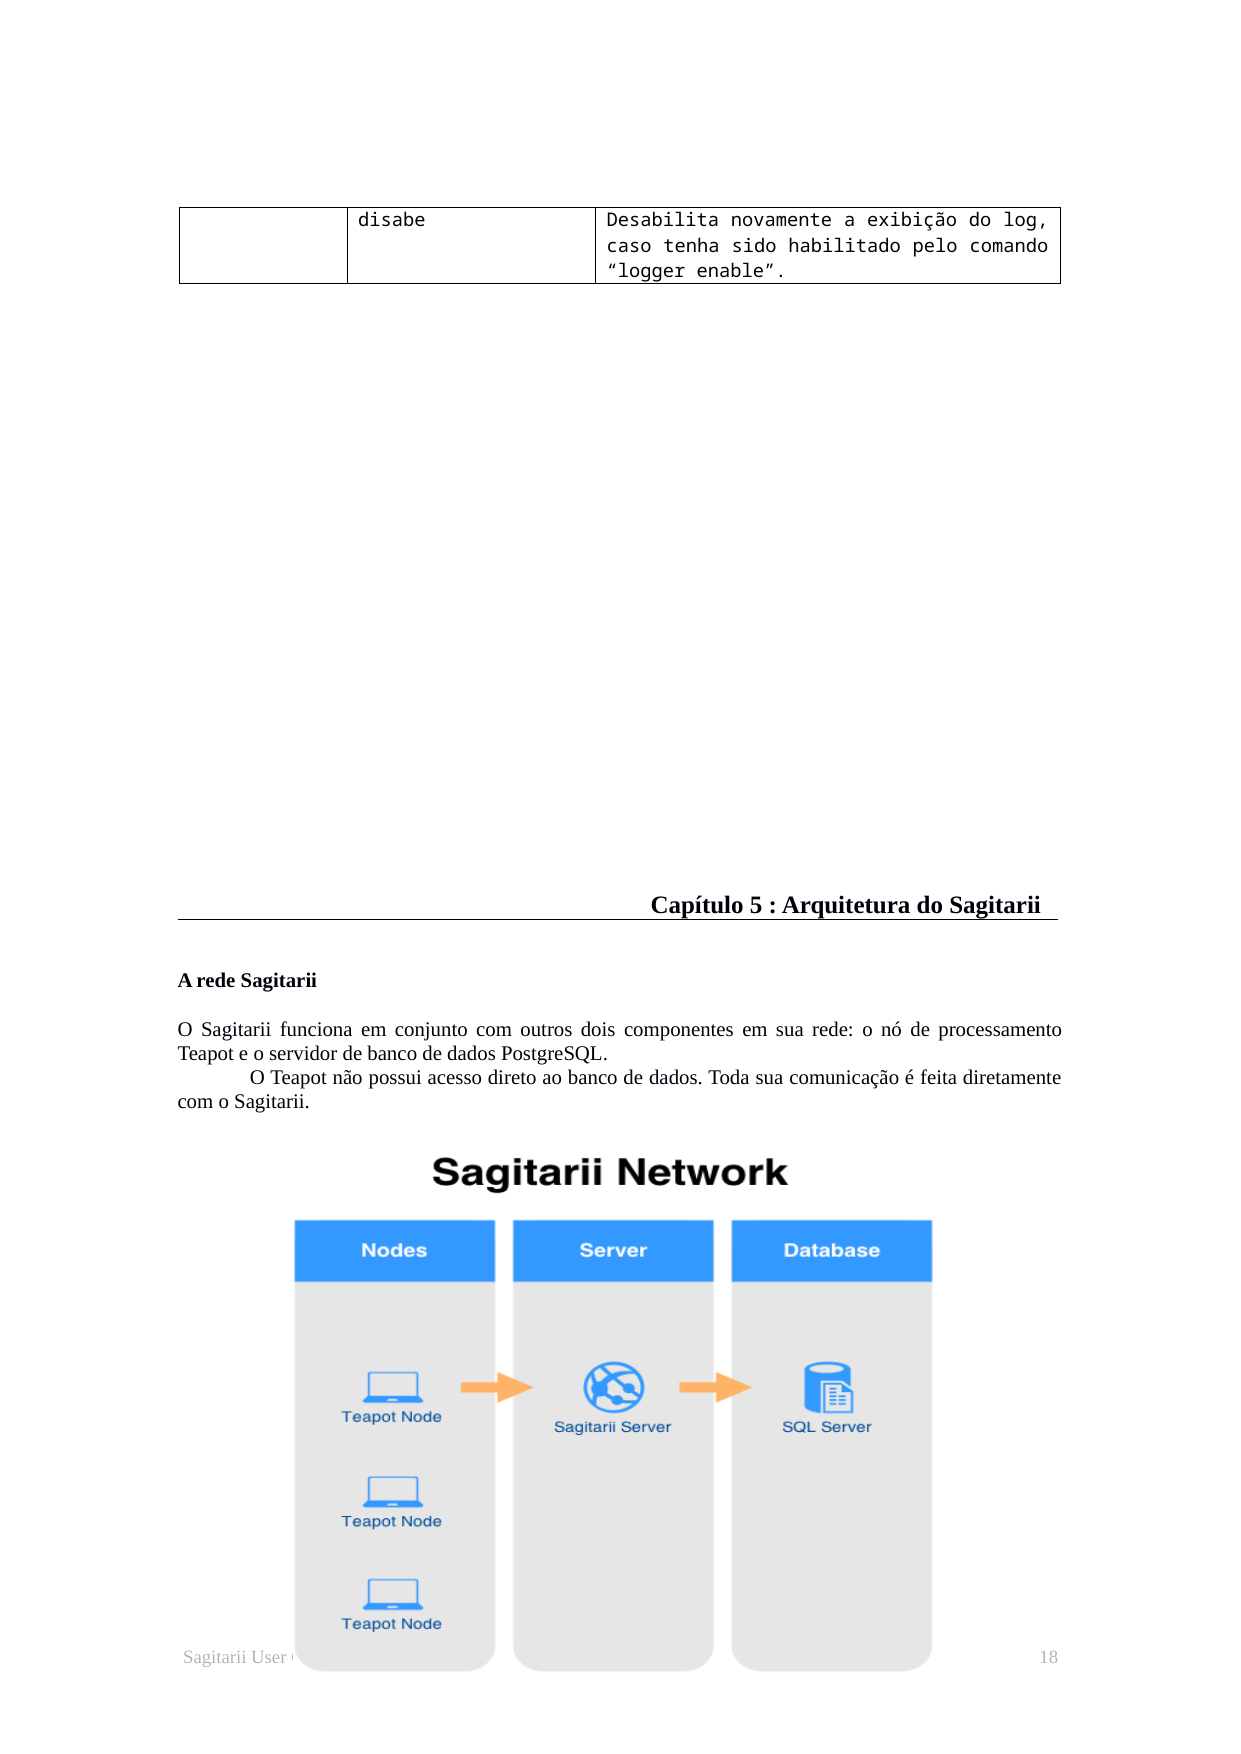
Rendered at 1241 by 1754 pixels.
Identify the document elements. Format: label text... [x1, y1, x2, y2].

table_header Capítulo 5 : Arquitetura do Sagitarii [178, 866, 1058, 919]
table_cell disabe [348, 208, 595, 283]
title A rede Sagitarii [177, 968, 1063, 992]
picture [293, 1148, 934, 1676]
table_cell Desabilita novamente a exibição do log, caso tenha sido habilitado pelo comando “logger enable”. [596, 208, 1060, 283]
text O Teapot não possui acesso direto ao banco de dados. Toda sua comunicação é feita diretamente com o Sagitarii. [177, 1064, 1063, 1113]
table_cell [180, 208, 347, 283]
text O Sagitarii funciona em conjunto com outros dois componentes em sua rede: o nó de processamento Teapot e o servidor de banco de dados PostgreSQL. [177, 1016, 1063, 1064]
